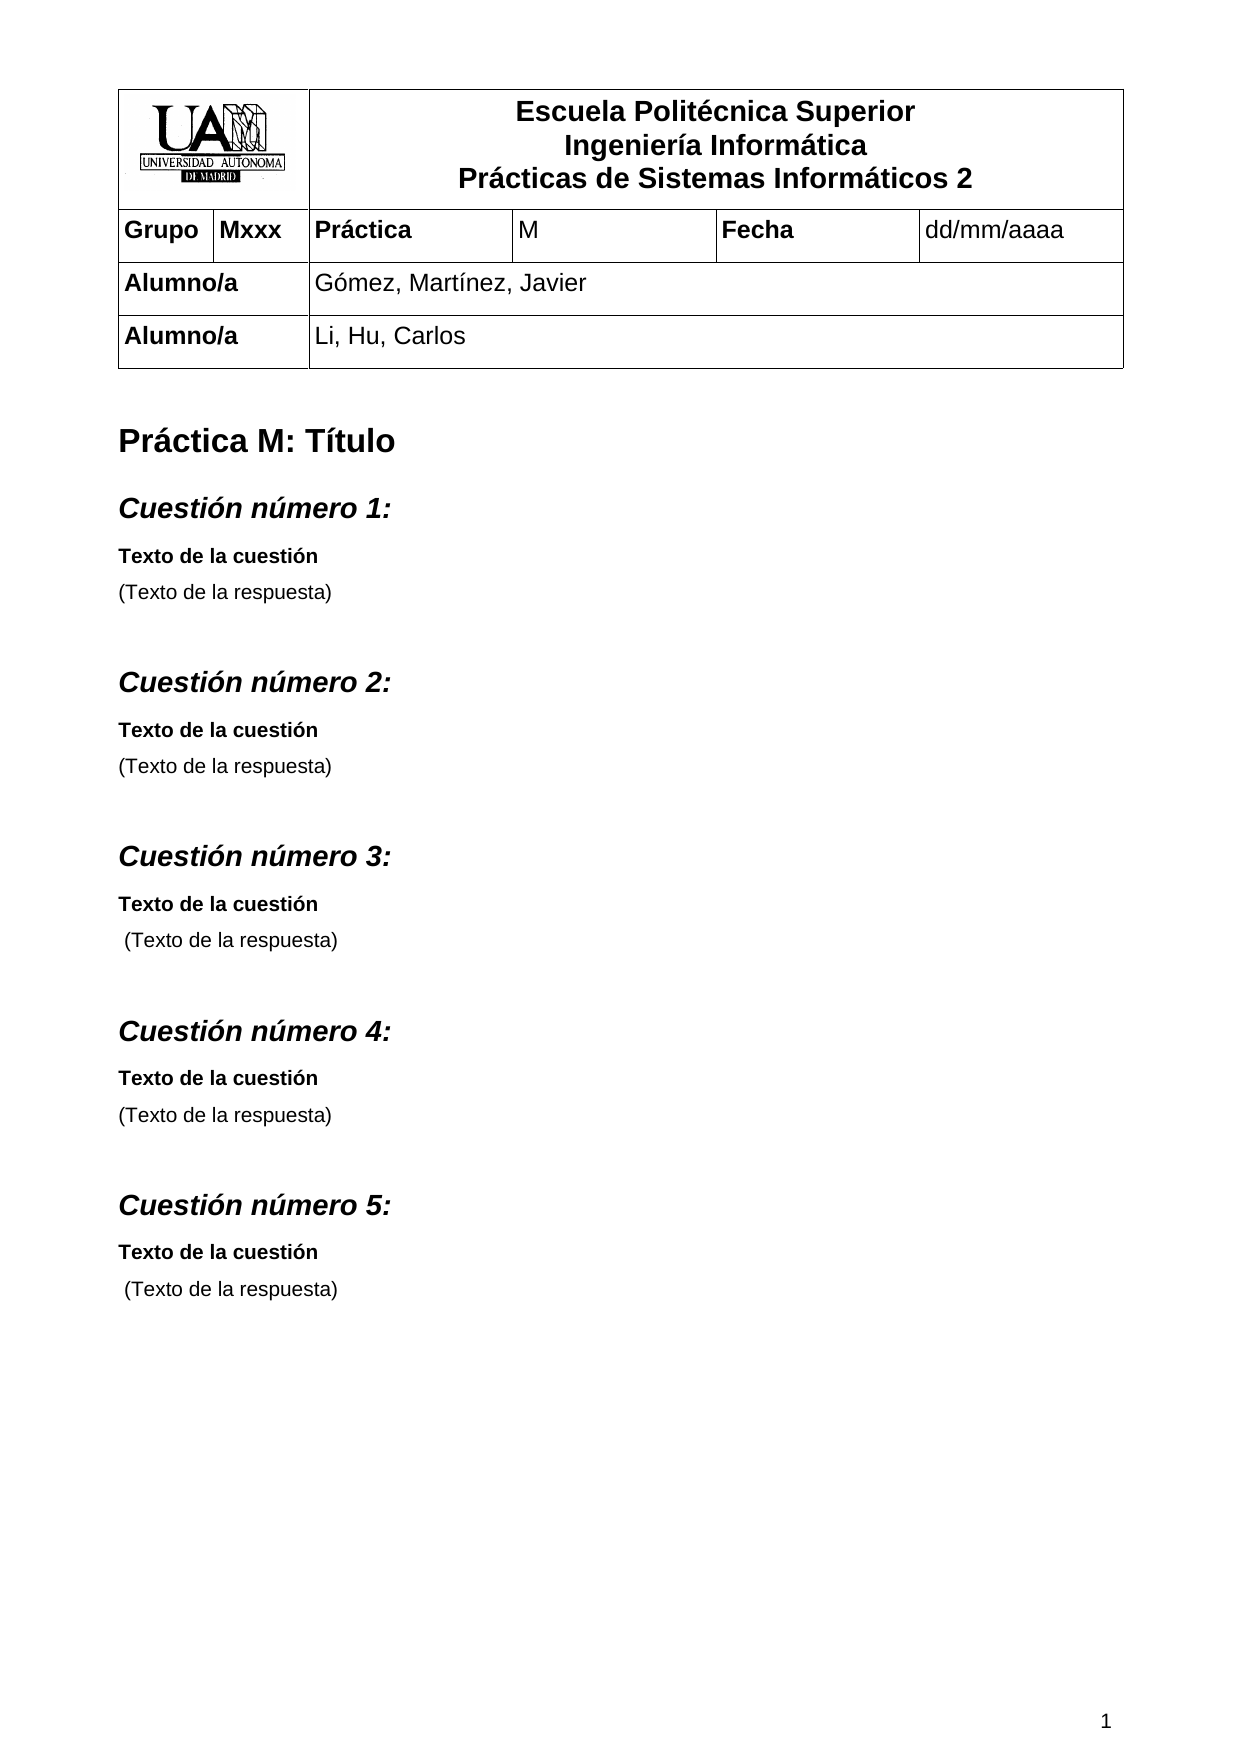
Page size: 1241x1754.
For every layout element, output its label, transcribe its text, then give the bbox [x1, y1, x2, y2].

table_cell Alumno/a [119, 263, 308, 315]
table_header [119, 90, 308, 209]
table_cell dd/mm/aaaa [920, 210, 1123, 262]
text Texto de la cuestión [118, 1240, 1122, 1264]
text (Texto de la respuesta) [118, 754, 1122, 778]
table_cell Alumno/a [119, 316, 308, 368]
table_cell Grupo [119, 210, 213, 262]
subtitle Cuestión número 1: [118, 491, 1122, 525]
text (Texto de la respuesta) [118, 1277, 1122, 1301]
text Texto de la cuestión [118, 892, 1122, 916]
table_cell M [513, 210, 716, 262]
table_cell Fecha [717, 210, 919, 262]
text Texto de la cuestión [118, 1066, 1122, 1090]
text (Texto de la respuesta) [118, 928, 1122, 952]
table_cell Li, Hu, Carlos [310, 316, 1123, 368]
subtitle Práctica M: Título [118, 421, 1122, 460]
subtitle Cuestión número 2: [118, 665, 1122, 699]
subtitle Cuestión número 5: [118, 1188, 1122, 1221]
subtitle Cuestión número 4: [118, 1014, 1122, 1047]
text Texto de la cuestión [118, 543, 1122, 567]
table_cell Mxxx [214, 210, 308, 262]
picture [123, 94, 296, 191]
table_cell Gómez, Martínez, Javier [310, 263, 1123, 315]
table_cell Práctica [310, 210, 512, 262]
subtitle Cuestión número 3: [118, 839, 1122, 873]
table_header Escuela Politécnica Superior Ingeniería Informática Prácticas de Sistemas Informáticos 2 [310, 90, 1123, 209]
text (Texto de la respuesta) [118, 580, 1122, 604]
text (Texto de la respuesta) [118, 1102, 1122, 1126]
text Texto de la cuestión [118, 718, 1122, 742]
